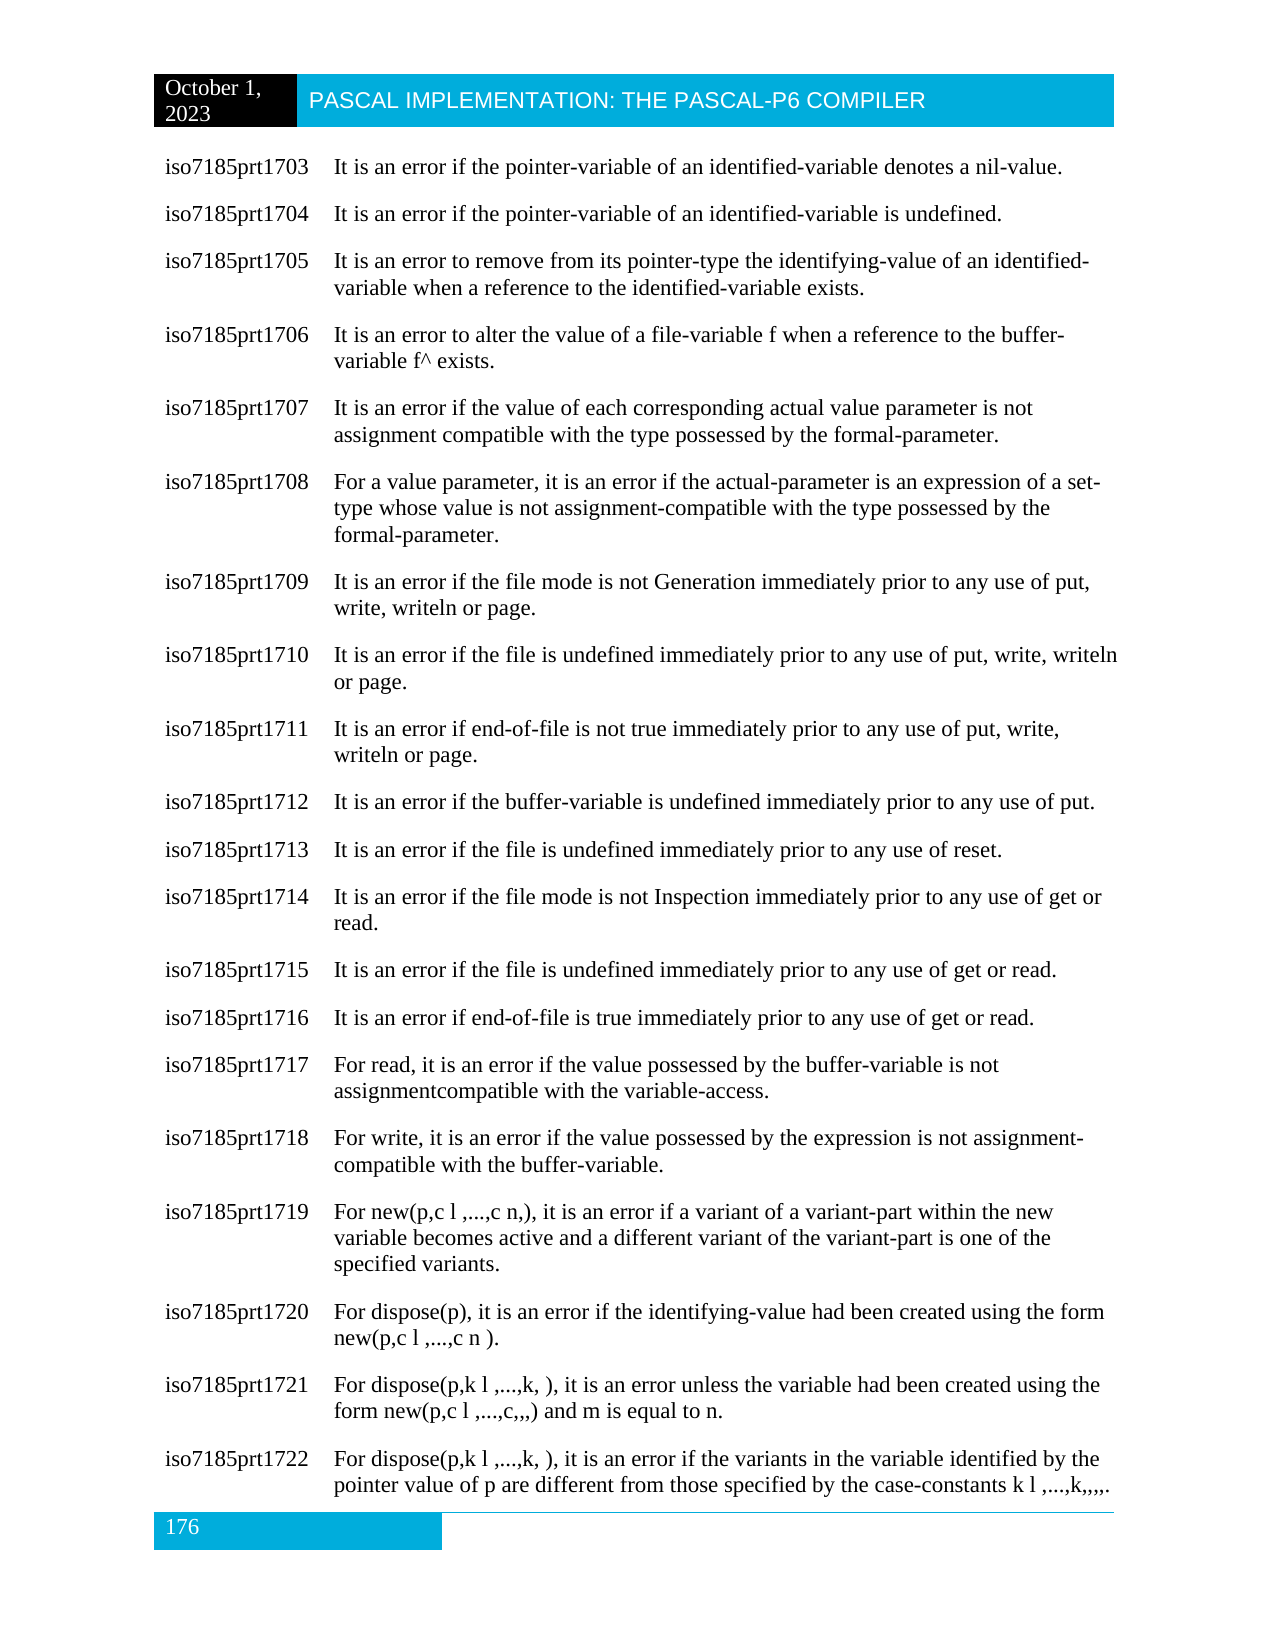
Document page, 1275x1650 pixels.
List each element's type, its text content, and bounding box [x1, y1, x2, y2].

text iso7185prt1718 For write, it is an error if the value possessed by the expression is not assignment-compatible with the buffer-variable. [165, 1124, 1125, 1177]
text iso7185prt1714 It is an error if the file mode is not Inspection immediately prior to any use of get or read. [165, 883, 1125, 936]
text iso7185prt1704 It is an error if the pointer-variable of an identified-variable is undefined. [165, 200, 1125, 226]
text iso7185prt1709 It is an error if the file mode is not Generation immediately prior to any use of put, write, writeln or page. [165, 568, 1125, 621]
text iso7185prt1717 For read, it is an error if the value possessed by the buffer-variable is not assignmentcompatible with the variable-access. [165, 1051, 1125, 1103]
text iso7185prt1720 For dispose(p), it is an error if the identifying-value had been created using the form new(p,c l ,...,c n ). [165, 1298, 1125, 1350]
text iso7185prt1705 It is an error to remove from its pointer-type the identifying-value of an identified-variable when a reference to the identified-variable exists. [165, 247, 1125, 300]
text iso7185prt1710 It is an error if the file is undefined immediately prior to any use of put, write, writeln or page. [165, 641, 1125, 694]
text iso7185prt1715 It is an error if the file is undefined immediately prior to any use of get or read. [165, 956, 1125, 983]
text iso7185prt1706 It is an error to alter the value of a file-variable f when a reference to the buffer-variable f^ exists. [165, 321, 1125, 373]
text iso7185prt1707 It is an error if the value of each corresponding actual value parameter is not assignment compatible with the type possessed by the formal-parameter. [165, 394, 1125, 447]
text iso7185prt1716 It is an error if end-of-file is true immediately prior to any use of get or read. [165, 1003, 1125, 1030]
text iso7185prt1719 For new(p,c l ,...,c n,), it is an error if a variant of a variant-part within the new variable becomes active and a different variant of the variant-part is one of the specified variants. [165, 1198, 1125, 1277]
text iso7185prt1721 For dispose(p,k l ,...,k, ), it is an error unless the variable had been created using the form new(p,c l ,...,c,,,) and m is equal to n. [165, 1371, 1125, 1424]
text iso7185prt1722 For dispose(p,k l ,...,k, ), it is an error if the variants in the variable identified by the pointer value of p are different from those specified by the case-constants k l ,...,k,,,,. [165, 1445, 1125, 1497]
text iso7185prt1713 It is an error if the file is undefined immediately prior to any use of reset. [165, 836, 1125, 862]
text iso7185prt1708 For a value parameter, it is an error if the actual-parameter is an expression of a set-type whose value is not assignment-compatible with the type possessed by the formal-parameter. [165, 468, 1125, 547]
text iso7185prt1712 It is an error if the buffer-variable is undefined immediately prior to any use of put. [165, 788, 1125, 815]
text iso7185prt1703 It is an error if the pointer-variable of an identified-variable denotes a nil-value. [165, 153, 1125, 179]
text iso7185prt1711 It is an error if end-of-file is not true immediately prior to any use of put, write, writeln or page. [165, 715, 1125, 768]
